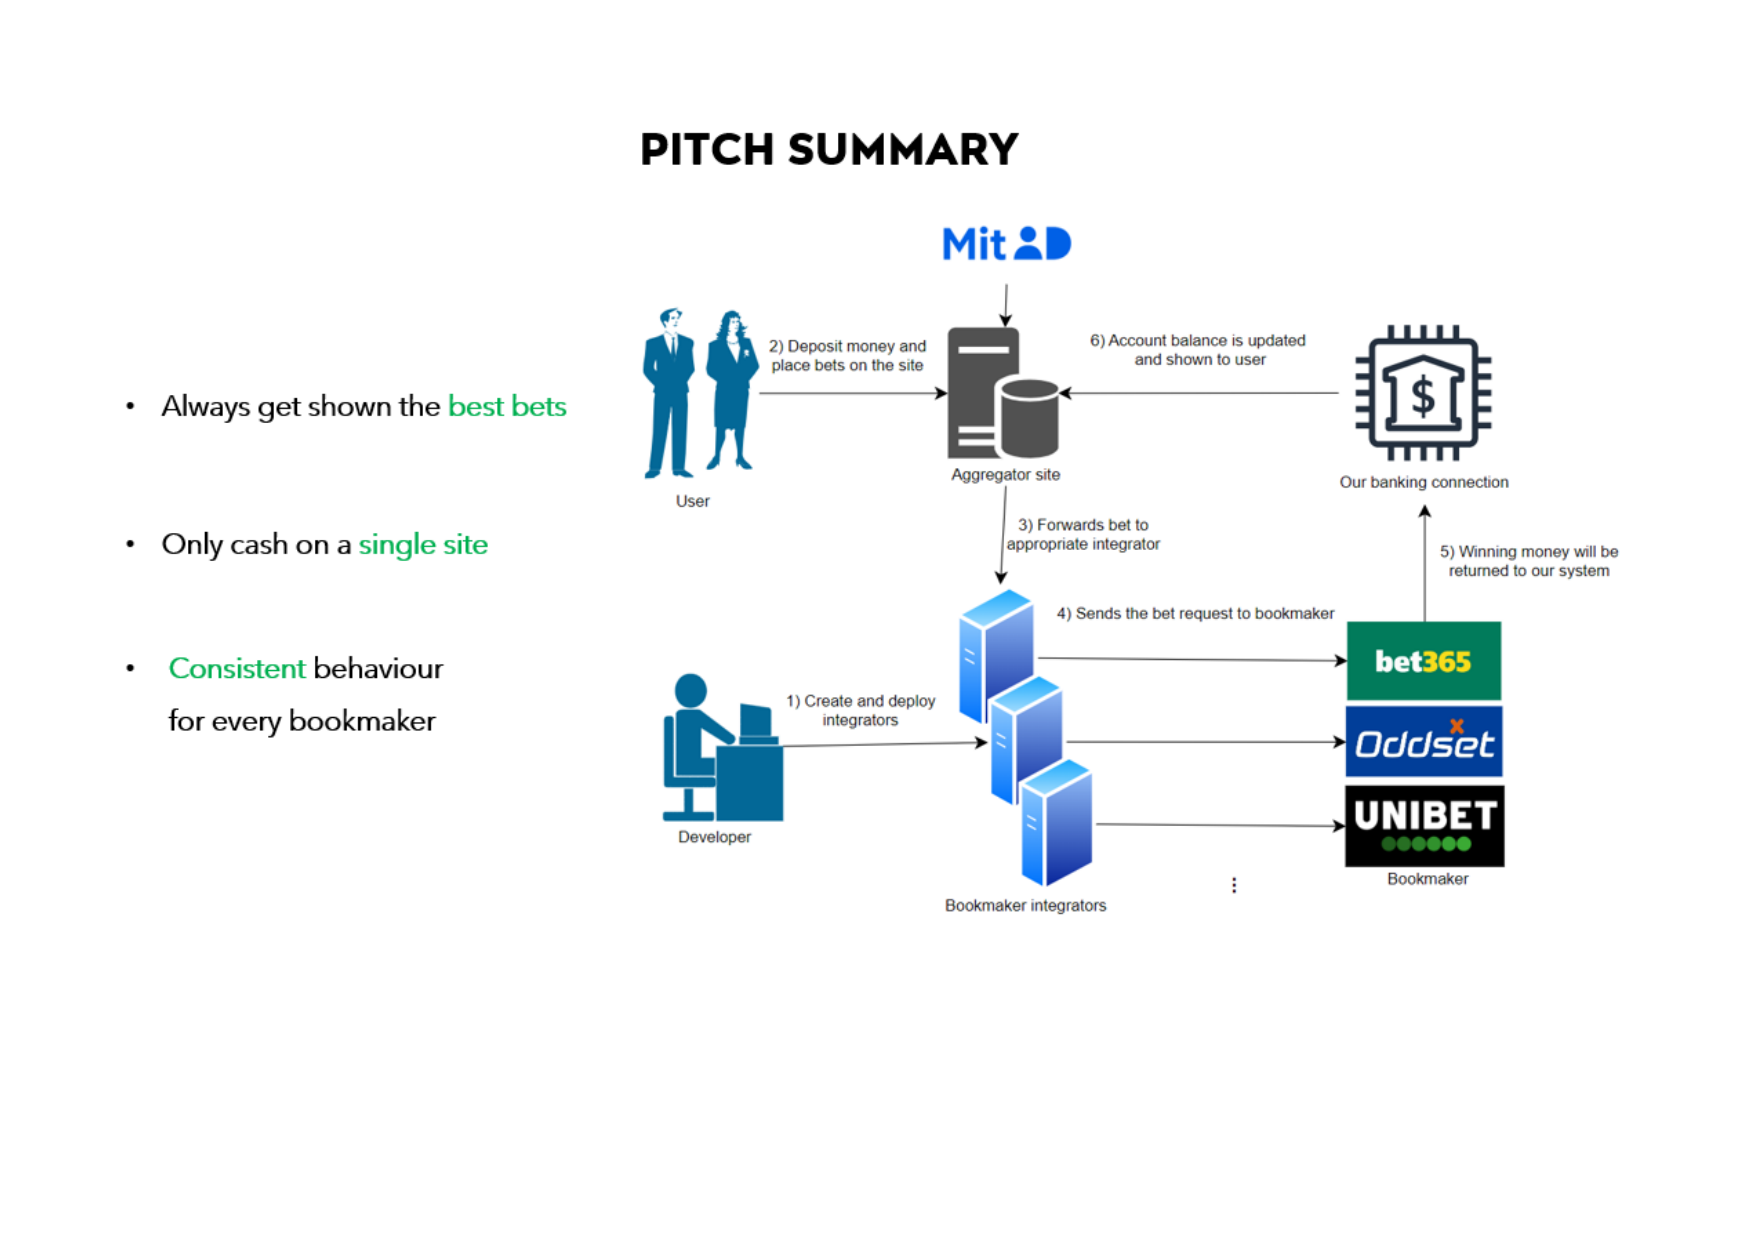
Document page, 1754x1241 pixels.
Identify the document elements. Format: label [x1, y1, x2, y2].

picture [118, 118, 1636, 964]
